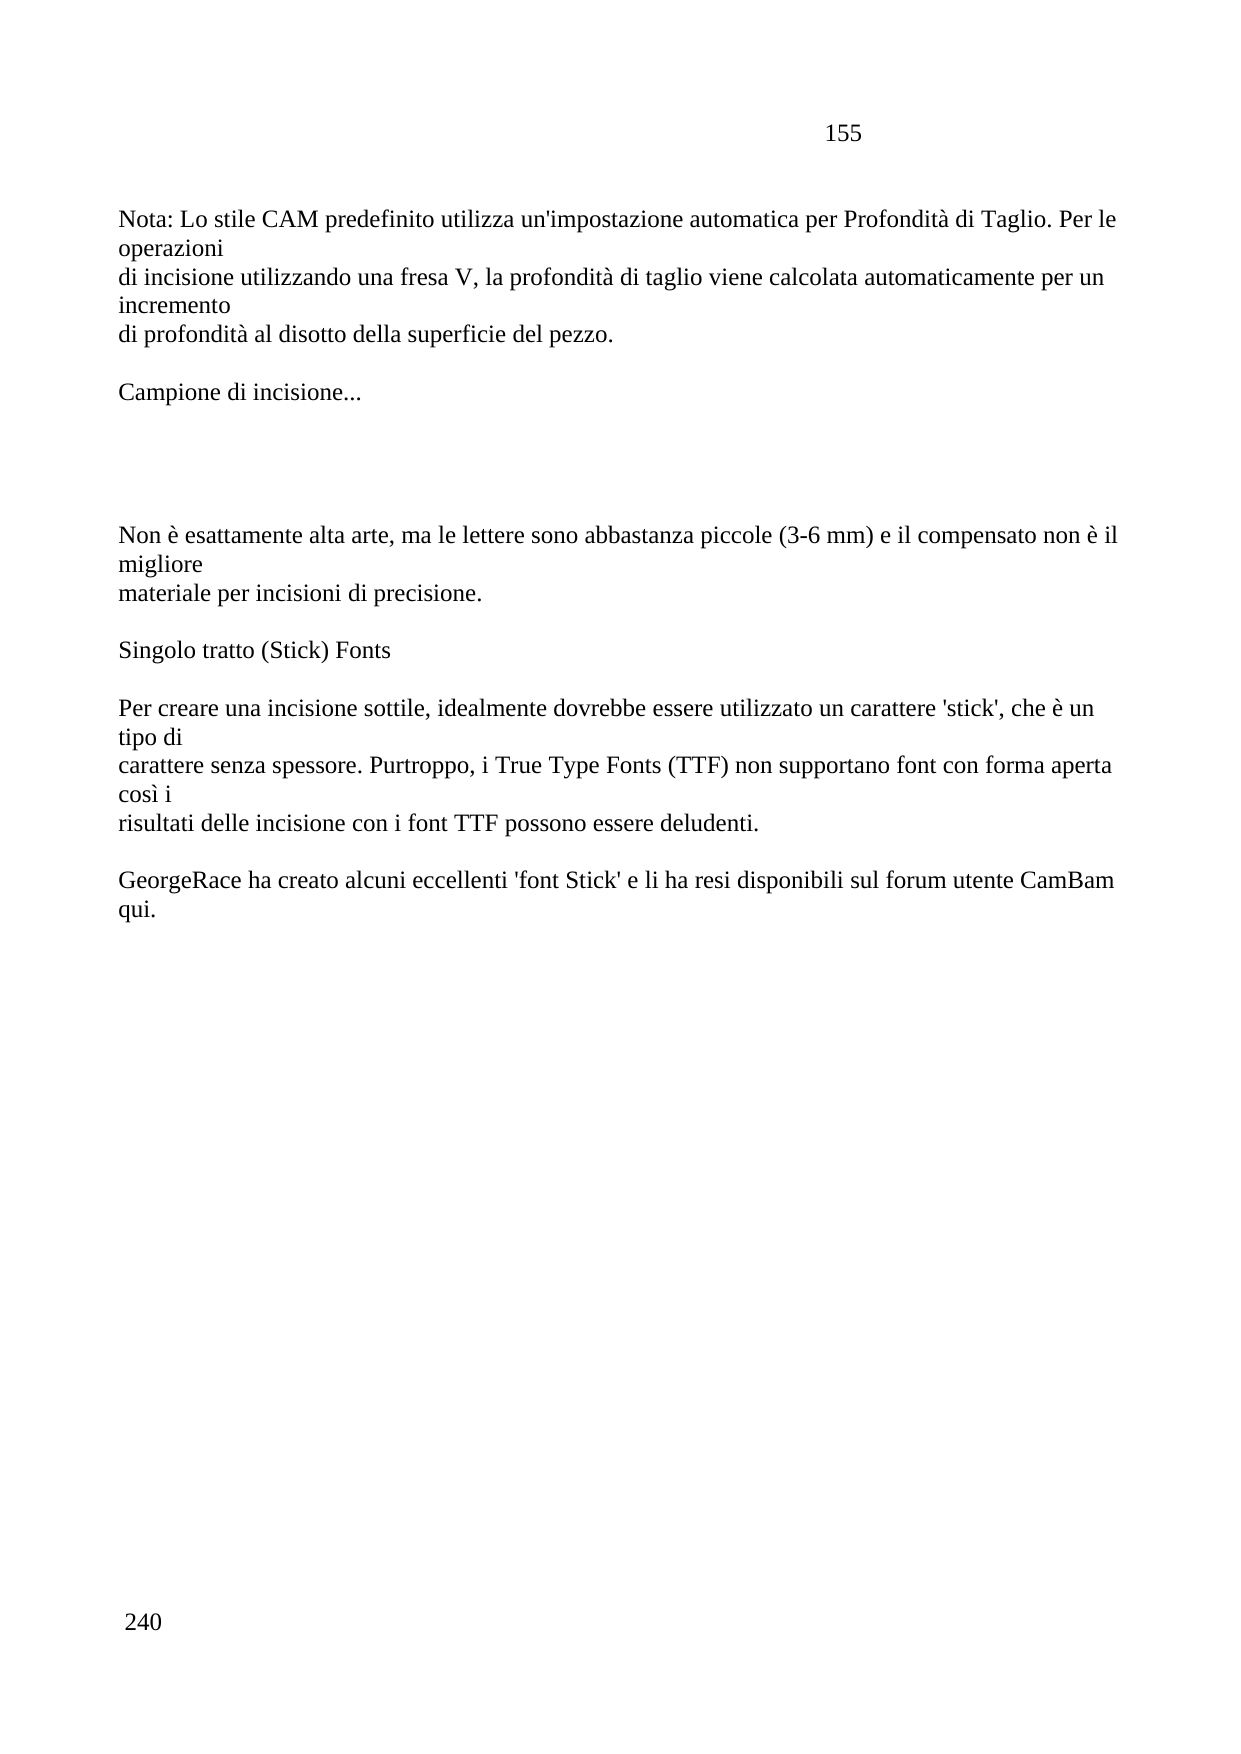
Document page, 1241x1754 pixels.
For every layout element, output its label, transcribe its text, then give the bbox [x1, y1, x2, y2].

text carattere senza spessore. Purtroppo, i True Type Fonts (TTF) non supportano font con forma aperta così i [118, 751, 1122, 808]
text GeorgeRace ha creato alcuni eccellenti 'font Stick' e li ha resi disponibili sul forum utente CamBam qui. [118, 866, 1122, 923]
text Singolo tratto (Stick) Fonts [118, 636, 1122, 664]
text Non è esattamente alta arte, ma le lettere sono abbastanza piccole (3-6 mm) e il compensato non è il migliore [118, 521, 1122, 578]
text Campione di incisione... [118, 377, 1122, 406]
text 155 [118, 118, 1122, 147]
text di incisione utilizzando una fresa V, la profondità di taglio viene calcolata automaticamente per un incremento [118, 262, 1122, 319]
text materiale per incisioni di precisione. [118, 578, 1122, 607]
text Per creare una incisione sottile, idealmente dovrebbe essere utilizzato un carattere 'stick', che è un tipo di [118, 693, 1122, 751]
text di profondità al disotto della superficie del pezzo. [118, 319, 1122, 348]
text Nota: Lo stile CAM predefinito utilizza un'impostazione automatica per Profondità di Taglio. Per le operazioni [118, 204, 1122, 262]
text risultati delle incisione con i font TTF possono essere deludenti. [118, 808, 1122, 837]
